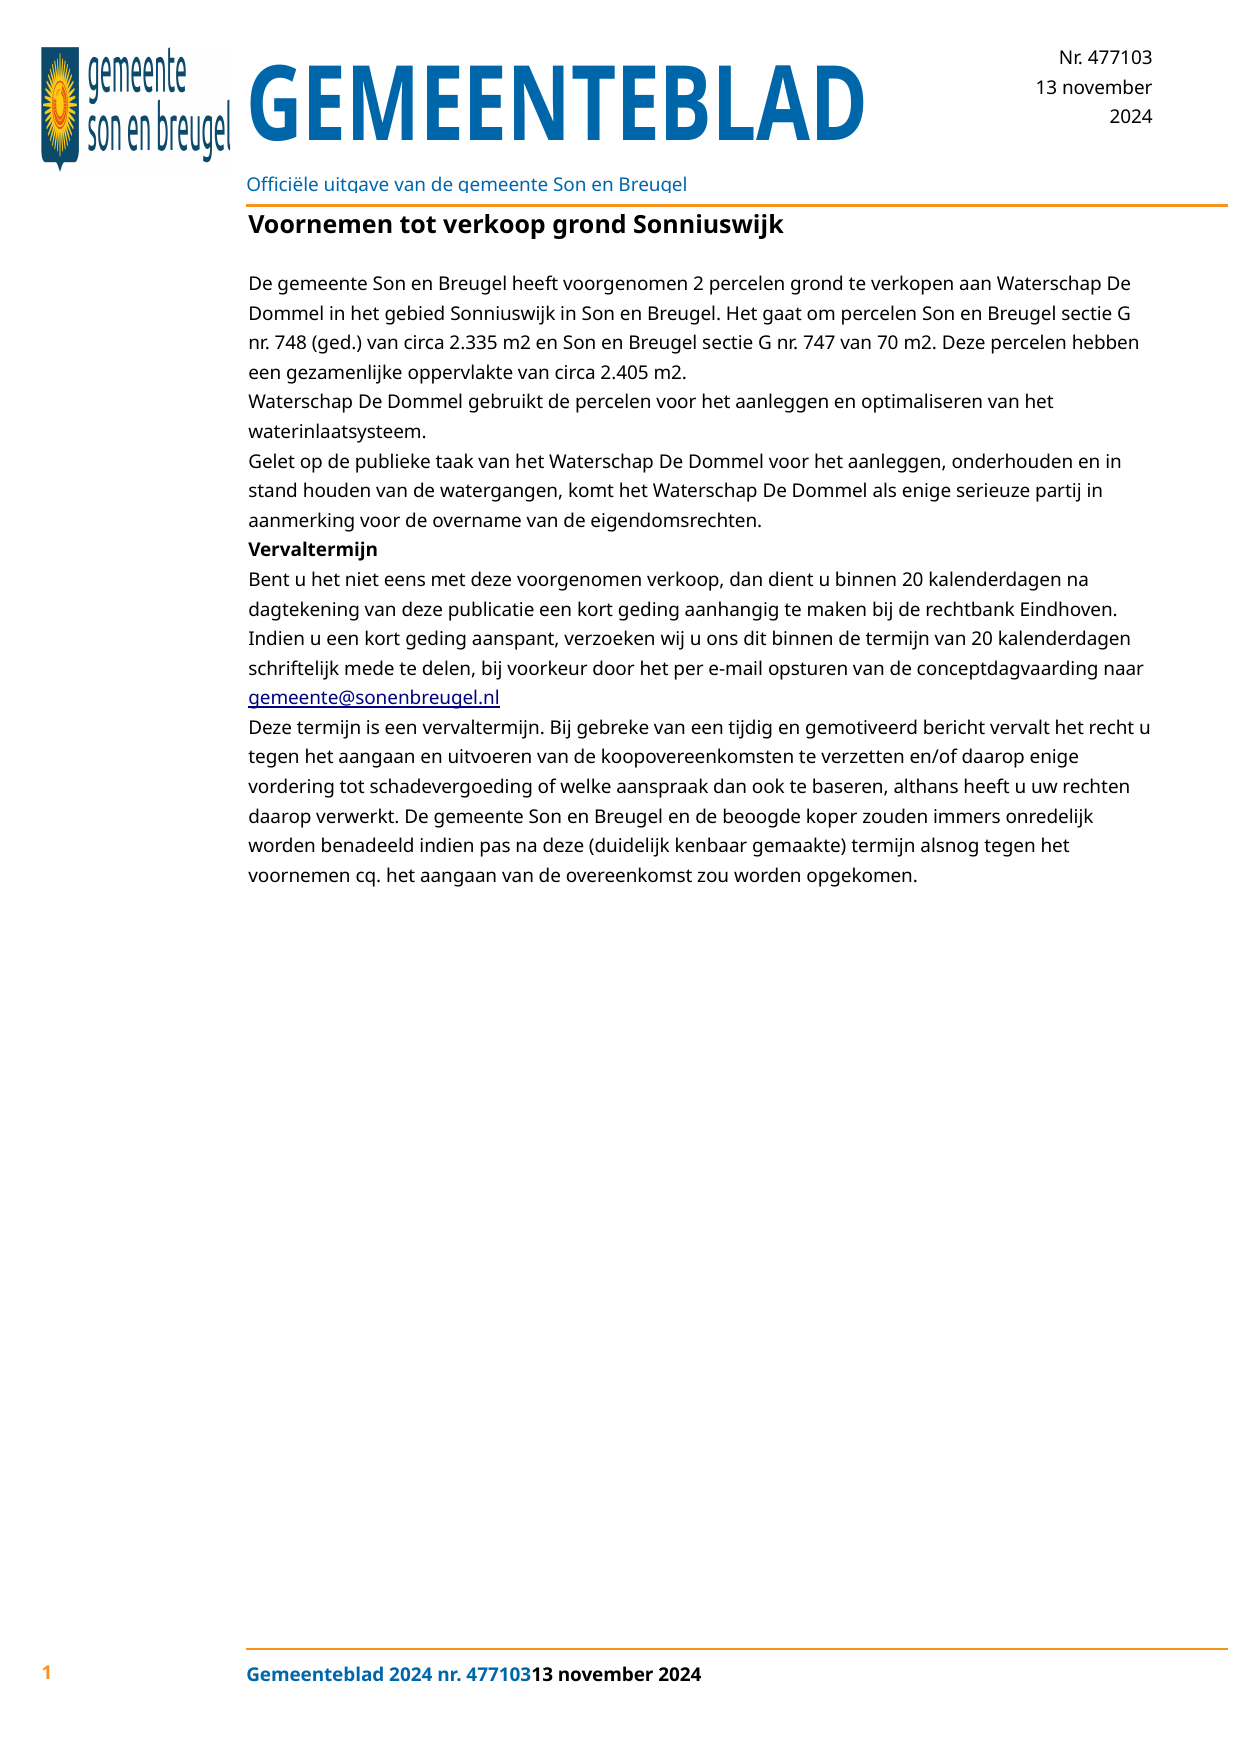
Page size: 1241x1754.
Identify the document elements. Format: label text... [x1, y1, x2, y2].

text Waterschap De Dommel gebruikt de percelen voor het aanleggen en optimaliseren van het waterinlaatsysteem. [248, 389, 1152, 444]
text Gelet op de publieke taak van het Waterschap De Dommel voor het aanleggen, onderhouden en in stand houden van de watergangen, komt het Waterschap De Dommel als enige serieuze partij in aanmerking voor de overname van de eigendomsrechten. [248, 448, 1152, 533]
text Voornemen tot verkoop grond Sonniuswijk [248, 207, 1152, 241]
text Vervaltermijn [248, 537, 1152, 562]
text Deze termijn is een vervaltermijn. Bij gebreke van een tijdig en gemotiveerd bericht vervalt het recht u tegen het aangaan en uitvoeren van de koopovereenkomsten te verzetten en/of daarop enige vordering tot schadevergoeding of welke aanspraak dan ook te baseren, althans heeft u uw rechten daarop verwerkt. De gemeente Son en Breugel en de beoogde koper zouden immers onredelijk worden benadeeld indien pas na deze (duidelijk kenbaar gemaakte) termijn alsnog tegen het voornemen cq. het aangaan van de overeenkomst zou worden opgekomen. [248, 714, 1152, 888]
text De gemeente Son en Breugel heeft voorgenomen 2 percelen grond te verkopen aan Waterschap De Dommel in het gebied Sonniuswijk in Son en Breugel. Het gaat om percelen Son en Breugel sectie G nr. 748 (ged.) van circa 2.335 m2 en Son en Breugel sectie G nr. 747 van 70 m2. Deze percelen hebben een gezamenlijke oppervlakte van circa 2.405 m2. [248, 270, 1152, 385]
text Bent u het niet eens met deze voorgenomen verkoop, dan dient u binnen 20 kalenderdagen na dagtekening van deze publicatie een kort geding aanhangig te maken bij de rechtbank Eindhoven. Indien u een kort geding aanspant, verzoeken wij u ons dit binnen de termijn van 20 kalenderdagen schriftelijk mede te delen, bij voorkeur door het per e-mail opsturen van de conceptdagvaarding naar gemeente@sonenbreugel.nl [248, 566, 1152, 710]
picture [41, 47, 231, 172]
